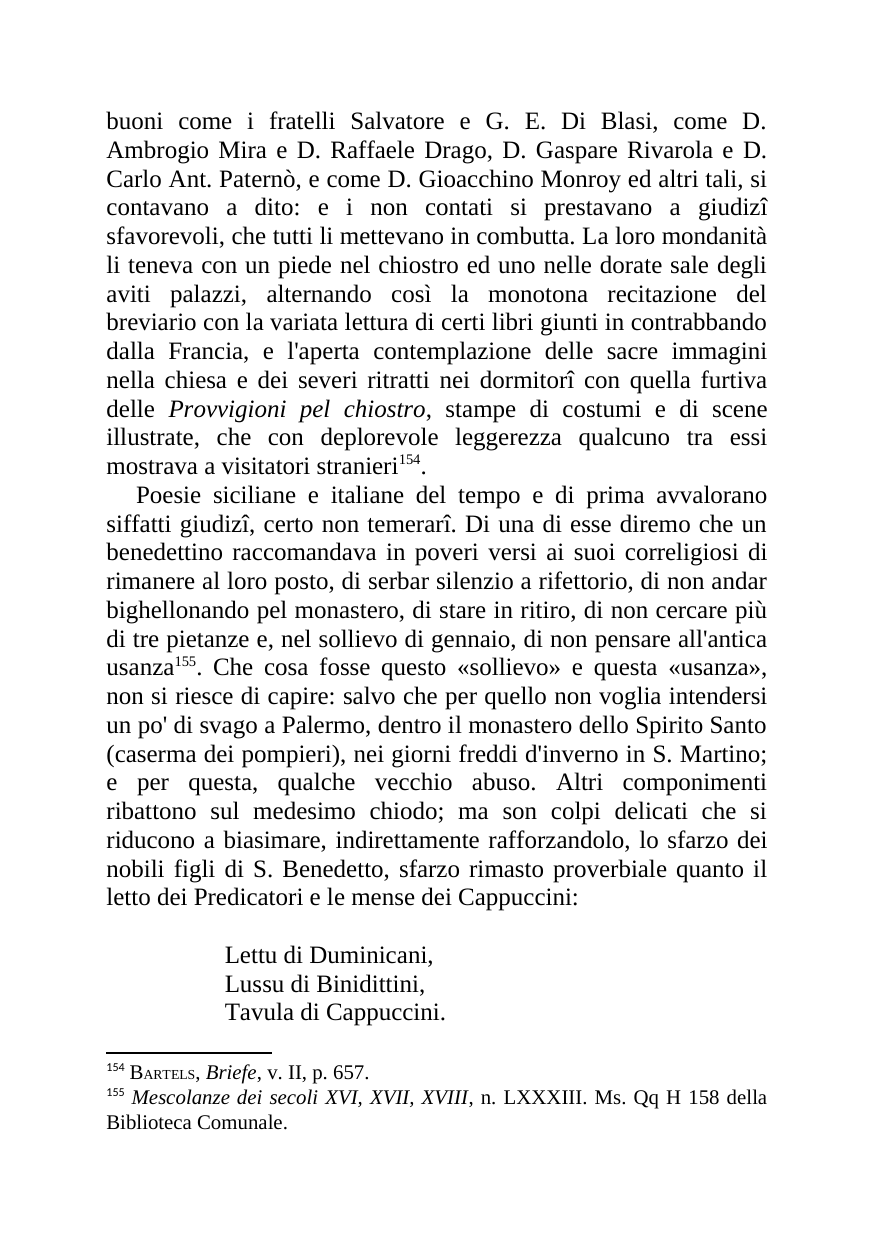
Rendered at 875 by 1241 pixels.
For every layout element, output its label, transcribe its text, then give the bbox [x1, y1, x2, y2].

text Lussu di Binidittini, [195, 969, 768, 997]
text Poesie siciliane e italiane del tempo e di prima avvalorano siffatti giudizî, certo non temerarî. Di una di esse diremo che un benedettino raccomandava in poveri versi ai suoi correligiosi di rimanere al loro posto, di serbar silenzio a rifettorio, di non andar bighellonando pel monastero, di stare in ritiro, di non cercare più di tre pietanze e, nel sollievo di gennaio, di non pensare all'antica usanza. Che cosa fosse questo «sollievo» e questa «usanza», non si riesce di capire: salvo che per quello non voglia intendersi un po' di svago a Palermo, dentro il monastero dello Spirito Santo (caserma dei pompieri), nei giorni freddi d'inverno in S. Martino; e per questa, qualche vecchio abuso. Altri componimenti ribattono sul medesimo chiodo; ma son colpi delicati che si riducono a biasimare, indirettamente rafforzandolo, lo sfarzo dei nobili figli di S. Benedetto, sfarzo rimasto proverbiale quanto il letto dei Predicatori e le mense dei Cappuccini: [106, 480, 768, 911]
text Bartels, Briefe, v. II, p. 657. [106, 1059, 768, 1084]
text buoni come i fratelli Salvatore e G. E. Di Blasi, come D. Ambrogio Mira e D. Raffaele Drago, D. Gaspare Rivarola e D. Carlo Ant. Paternò, e come D. Gioacchino Monroy ed altri tali, si contavano a dito: e i non contati si prestavano a giudizî sfavorevoli, che tutti li mettevano in combutta. La loro mondanità li teneva con un piede nel chiostro ed uno nelle dorate sale degli aviti palazzi, alternando così la monotona recitazione del breviario con la variata lettura di certi libri giunti in contrabbando dalla Francia, e l'aperta contemplazione delle sacre immagini nella chiesa e dei severi ritratti nei dormitorî con quella furtiva delle Provvigioni pel chiostro, stampe di costumi e di scene illustrate, che con deplorevole leggerezza qualcuno tra essi mostrava a visitatori stranieri. [106, 106, 768, 480]
text Tavula di Cappuccini. [195, 997, 768, 1026]
text Mescolanze dei secoli XVI, XVII, XVIII, n. LXXXIII. Ms. Qq H 158 della Biblioteca Comunale. [106, 1084, 768, 1134]
text Lettu di Duminicani, [195, 940, 768, 969]
